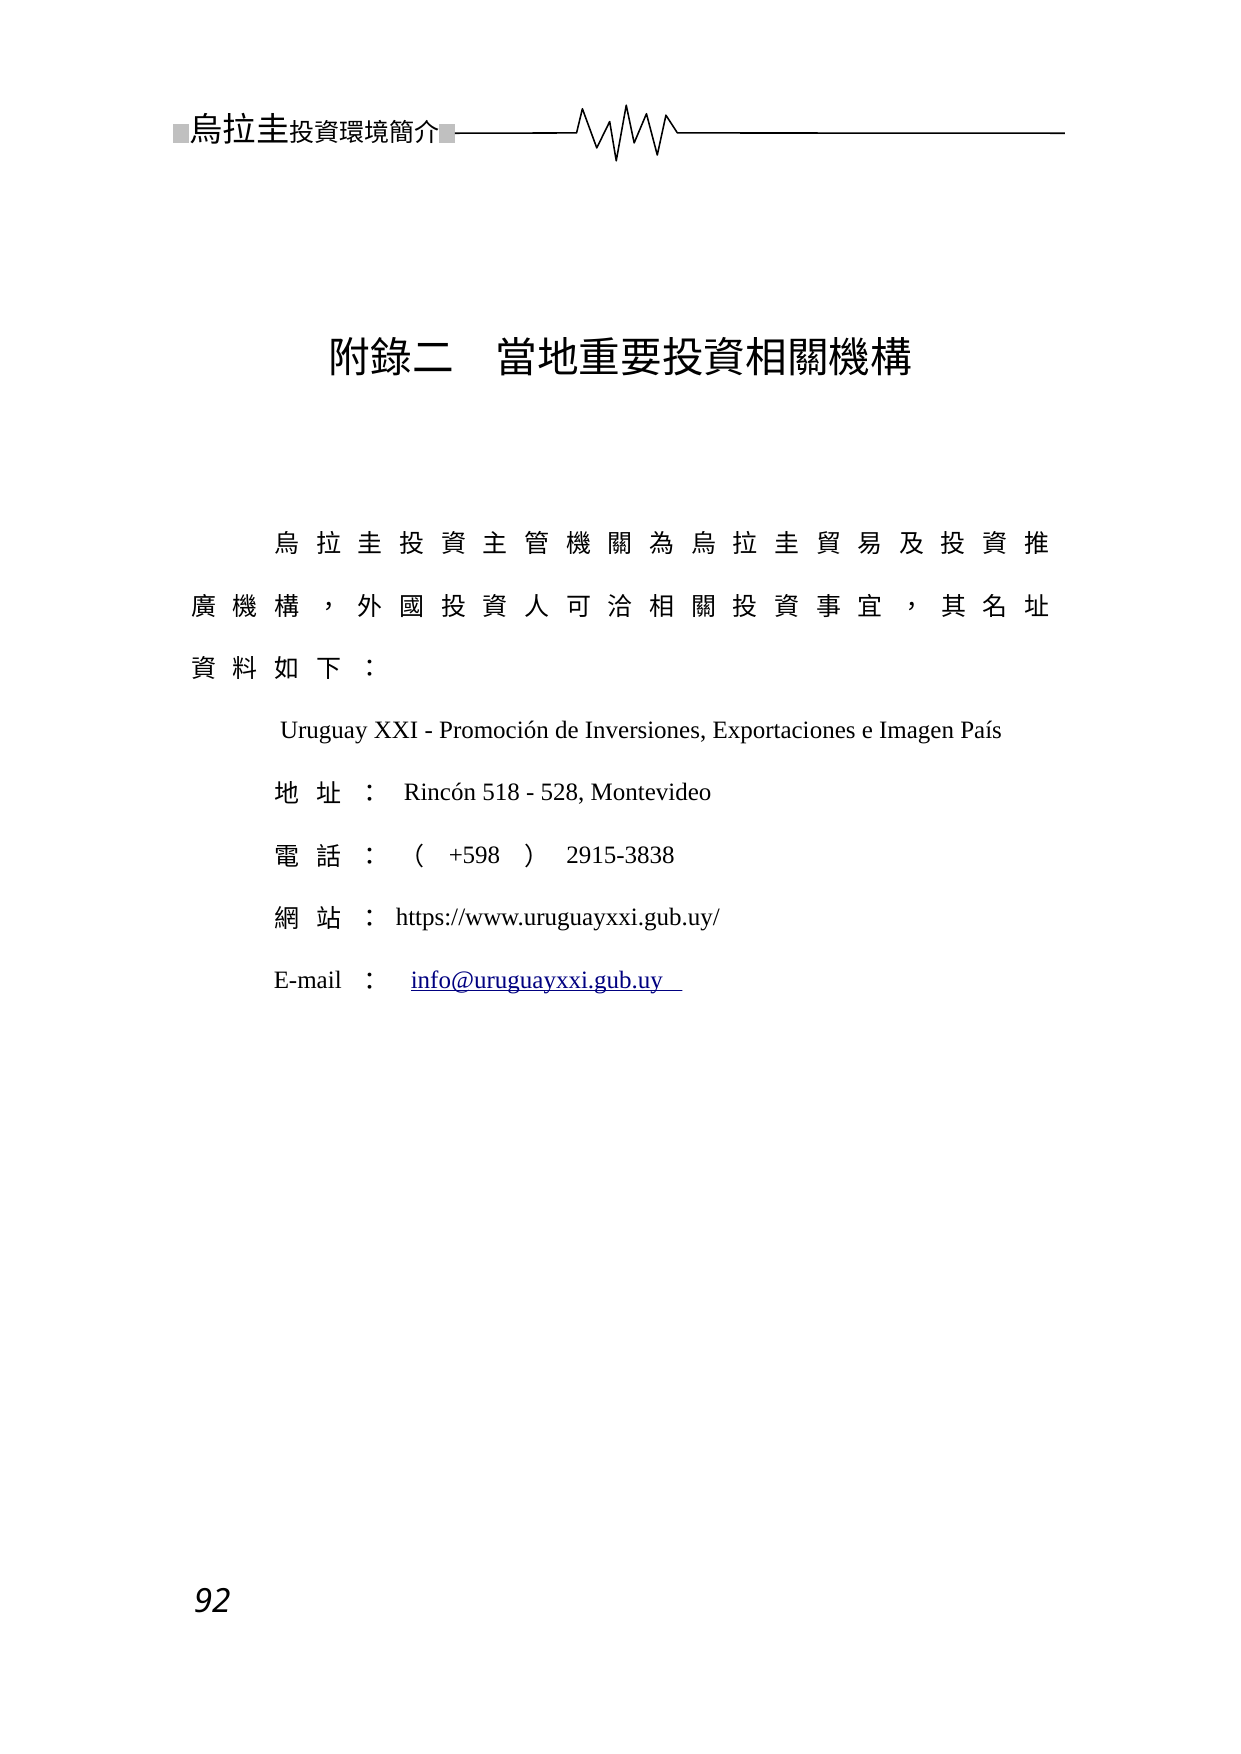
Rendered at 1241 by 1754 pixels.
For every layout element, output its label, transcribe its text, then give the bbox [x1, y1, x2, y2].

text 烏拉圭投資主管機關為烏拉圭貿易及投資推廣機構，外國投資人可洽相關投資事宜，其名址資料如下： [183, 500, 1058, 688]
text 附錄二 當地重要投資相關機構 [183, 313, 1058, 375]
text Uruguay XXI - Promoción de Inversiones, Exportaciones e Imagen País [183, 688, 1058, 750]
text E-mail：info@uruguayxxi.gub.uy [183, 938, 1058, 1000]
text 電話：（+598）2915-3838 [183, 813, 1058, 875]
text 地址：Rincón 518 - 528, Montevideo [183, 750, 1058, 813]
text 網站：https://www.uruguayxxi.gub.uy/ [183, 875, 1058, 938]
